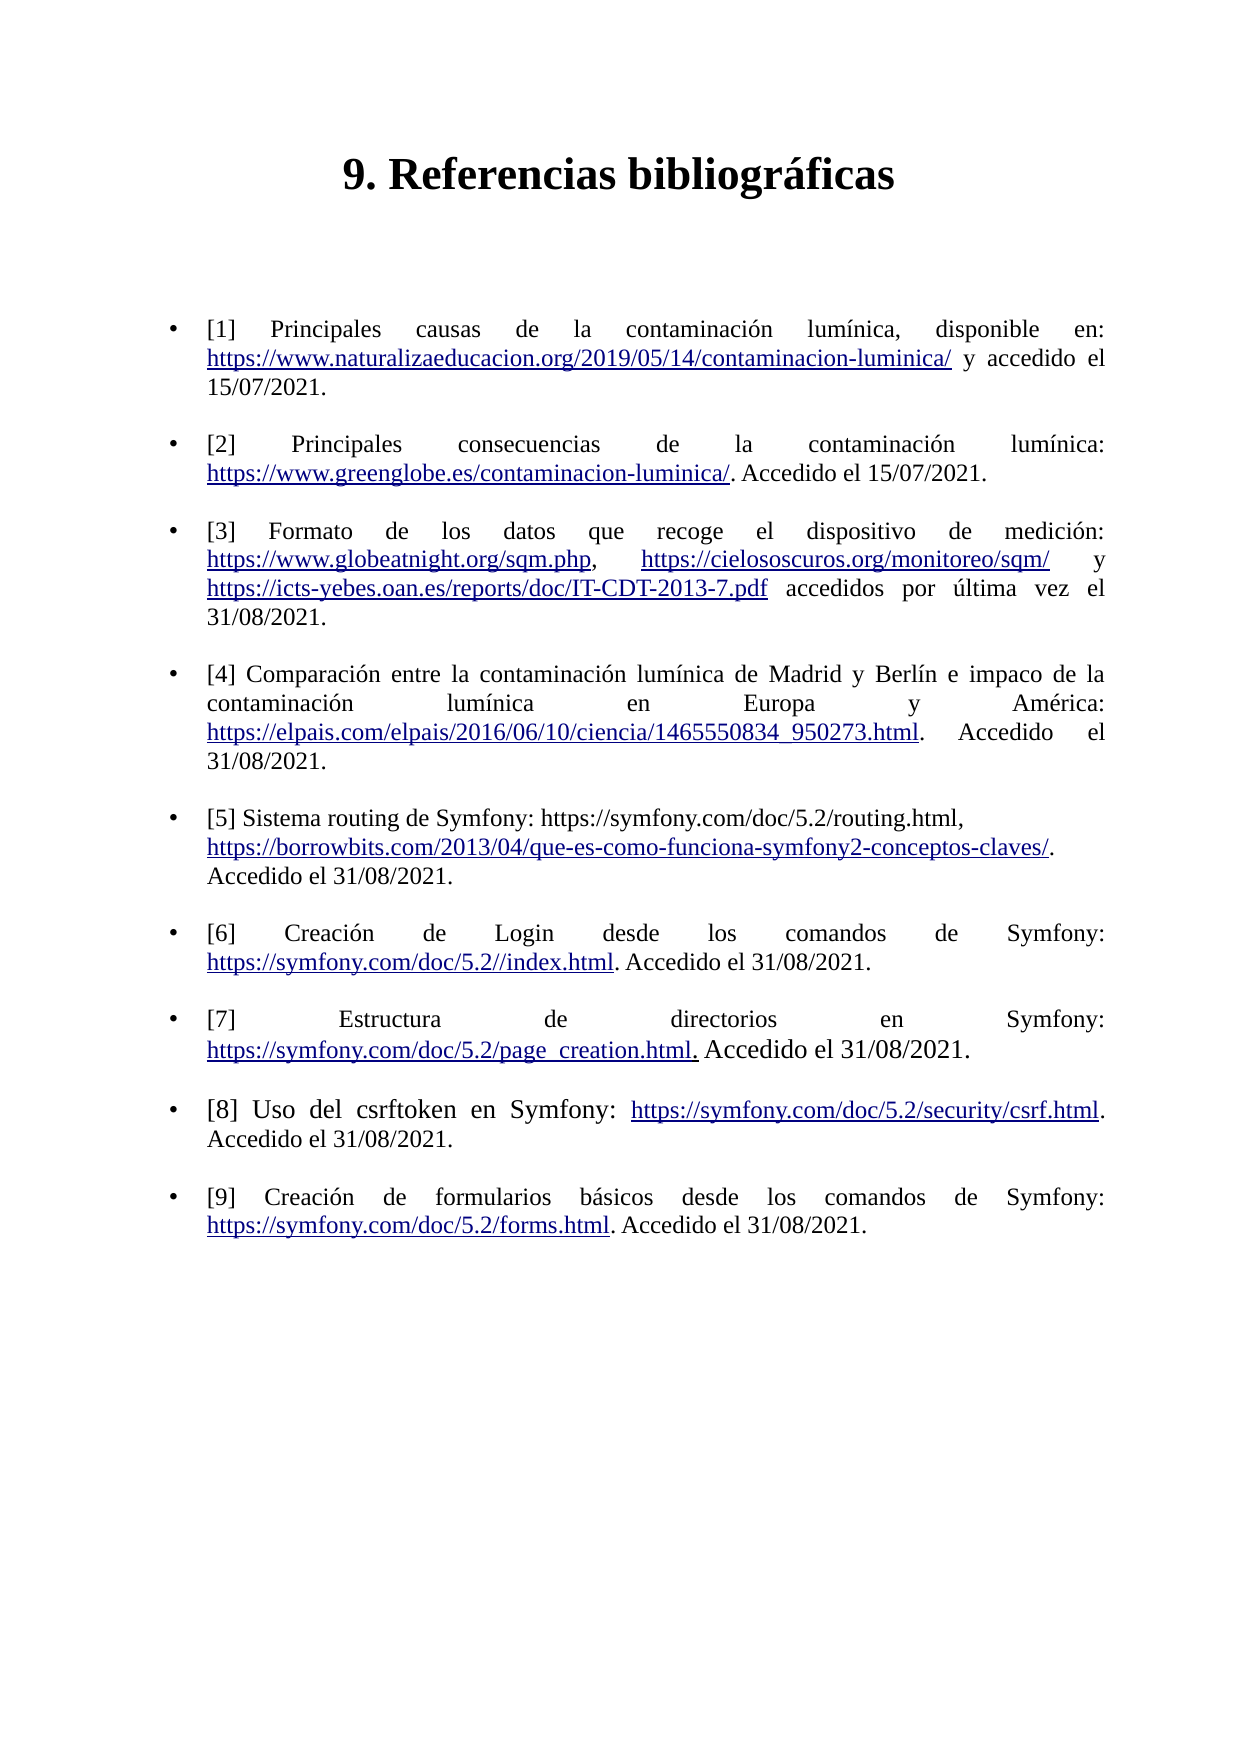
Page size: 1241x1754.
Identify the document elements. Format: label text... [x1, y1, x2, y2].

list [8] Uso del csrftoken en Symfony: https://symfony.com/doc/5.2/security/csrf.html. Accedido el 31/08/2021. [169, 1093, 1106, 1153]
list [6] Creación de Login desde los comandos de Symfony: https://symfony.com/doc/5.2//index.html. Accedido el 31/08/2021. [169, 918, 1106, 976]
list [2] Principales consecuencias de la contaminación lumínica: https://www.greenglobe.es/contaminacion-luminica/. Accedido el 15/07/2021. [169, 429, 1106, 487]
list [1] Principales causas de la contaminación lumínica, disponible en: https://www.naturalizaeducacion.org/2019/05/14/contaminacion-luminica/ y accedido el 15/07/2021. [169, 314, 1106, 401]
list [3] Formato de los datos que recoge el dispositivo de medición: https://www.globeatnight.org/sqm.php, https://cielososcuros.org/monitoreo/sqm/ y https://icts-yebes.oan.es/reports/doc/IT-CDT-2013-7.pdf accedidos por última vez el 31/08/2021. [169, 516, 1106, 631]
list [4] Comparación entre la contaminación lumínica de Madrid y Berlín e impaco de la contaminación lumínica en Europa y América: https://elpais.com/elpais/2016/06/10/ciencia/1465550834_950273.html. Accedido el 31/08/2021. [169, 659, 1106, 774]
list [9] Creación de formularios básicos desde los comandos de Symfony: https://symfony.com/doc/5.2/forms.html. Accedido el 31/08/2021. [169, 1182, 1106, 1239]
list [7] Estructura de directorios en Symfony: https://symfony.com/doc/5.2/page_creation.html. Accedido el 31/08/2021. [169, 1004, 1106, 1064]
text 9. Referencias bibliográficas [132, 147, 1106, 199]
list https://borrowbits.com/2013/04/que-es-como-funciona-symfony2-conceptos-claves/. Accedido el 31/08/2021. [169, 832, 1106, 889]
list [5] Sistema routing de Symfony: https://symfony.com/doc/5.2/routing.html, [169, 803, 1106, 832]
